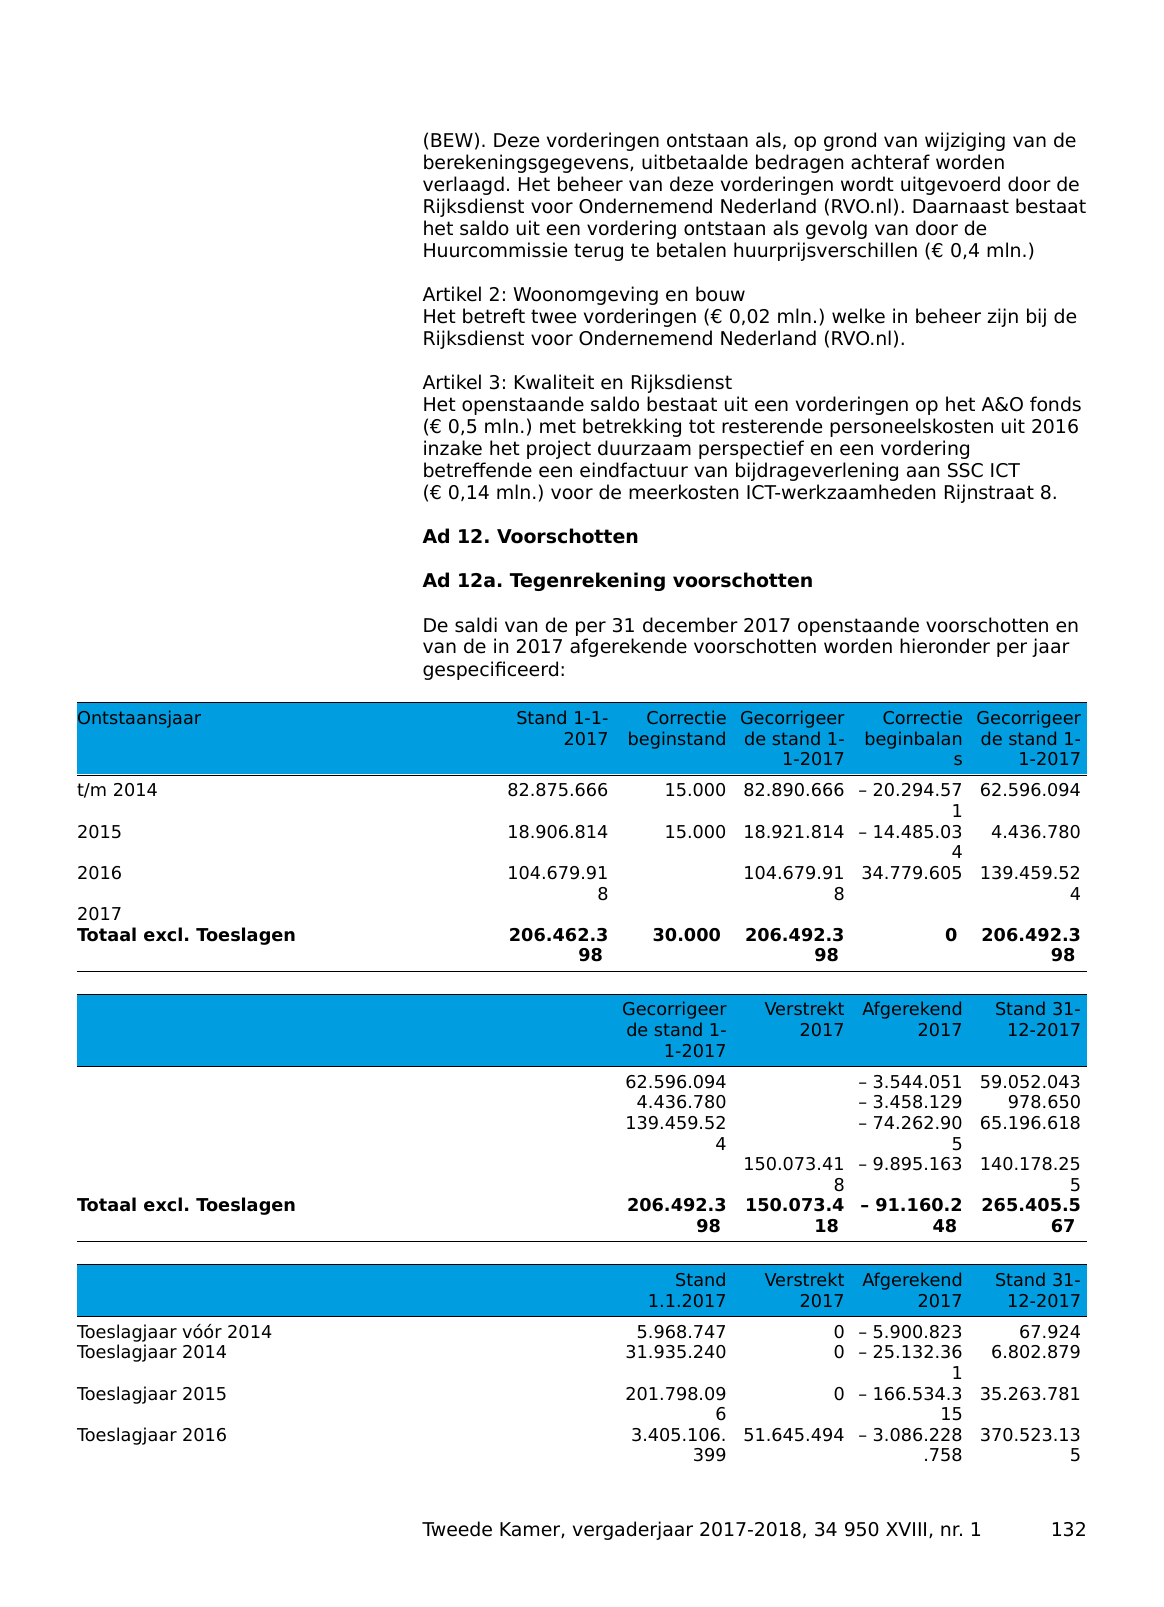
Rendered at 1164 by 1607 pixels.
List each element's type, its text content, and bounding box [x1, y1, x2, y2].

table_header Correctie beginbalans [850, 703, 968, 774]
table_cell 0 [732, 1342, 850, 1383]
table_cell 15.000 [614, 822, 732, 863]
table_cell 2015 [77, 822, 496, 863]
table_cell 265.405.567 [969, 1195, 1087, 1241]
table_cell – 74.262.905 [850, 1113, 968, 1154]
text Het openstaande saldo bestaat uit een vorderingen op het A&O fonds (€ 0,5 mln.) met betrekking tot resterende personeelskosten uit 2016 inzake het project duurzaam perspectief en een vordering betreffende een eindfactuur van bijdrageverlening aan SSC ICT (€ 0,14 mln.) voor de meerkosten ICT-werkzaamheden Rijnstraat 8. [422, 394, 1087, 504]
table_cell [77, 1092, 614, 1113]
table_cell 0 [732, 1384, 850, 1425]
table_cell – 3.544.051 [850, 1067, 968, 1092]
table_header Afgerekend 2017 [850, 995, 968, 1066]
table_cell 0 [732, 1317, 850, 1342]
table_header Ontstaansjaar [77, 703, 496, 774]
table_header [77, 995, 614, 1066]
table_cell – 20.294.571 [850, 776, 968, 822]
table_header Afgerekend 2017 [850, 1265, 968, 1316]
table_cell 65.196.618 [969, 1113, 1087, 1154]
table_cell 5.968.747 [614, 1317, 732, 1342]
text De saldi van de per 31 december 2017 openstaande voorschotten en van de in 2017 afgerekende voorschotten worden hieronder per jaar gespecificeerd: [422, 614, 1087, 680]
table_header [77, 1265, 614, 1316]
table_cell 4.436.780 [969, 822, 1087, 863]
table_cell 978.650 [969, 1092, 1087, 1113]
table_cell 0 [850, 925, 968, 971]
table_cell Toeslagjaar 2016 [77, 1425, 614, 1466]
table_cell – 5.900.823 [850, 1317, 968, 1342]
table_cell [850, 904, 968, 925]
table_cell 3.405.106.399 [614, 1425, 732, 1466]
table_cell 18.906.814 [496, 822, 614, 863]
table_header Gecorrigeerde stand 1-1-2017 [614, 995, 732, 1066]
table_cell 15.000 [614, 776, 732, 822]
table_cell [614, 863, 732, 904]
table_cell [496, 904, 614, 925]
table_cell 82.890.666 [732, 776, 850, 822]
table_cell 59.052.043 [969, 1067, 1087, 1092]
table_cell 62.596.094 [614, 1067, 732, 1092]
table_cell 67.924 [969, 1317, 1087, 1342]
table_cell Toeslagjaar 2014 [77, 1342, 614, 1383]
table_cell 206.462.398 [496, 925, 614, 971]
table_cell 150.073.418 [732, 1154, 850, 1195]
table_cell 35.263.781 [969, 1384, 1087, 1425]
table_cell Totaal excl. Toeslagen [77, 1195, 614, 1241]
table_cell 370.523.135 [969, 1425, 1087, 1466]
table_cell 30.000 [614, 925, 732, 971]
table_cell Toeslagjaar vóór 2014 [77, 1317, 614, 1342]
table_cell Totaal excl. Toeslagen [77, 925, 496, 971]
table_cell [614, 1154, 732, 1195]
table_cell 62.596.094 [969, 776, 1087, 822]
table_header Stand 1-1-2017 [496, 703, 614, 774]
table_cell 34.779.605 [850, 863, 968, 904]
table_cell [732, 1092, 850, 1113]
text Het betreft twee vorderingen (€ 0,02 mln.) welke in beheer zijn bij de Rijksdienst voor Ondernemend Nederland (RVO.nl). [422, 306, 1087, 350]
table_cell – 14.485.034 [850, 822, 968, 863]
table_header Stand 31-12-2017 [969, 1265, 1087, 1316]
table_cell [77, 1067, 614, 1092]
table_cell – 25.132.361 [850, 1342, 968, 1383]
table_header Gecorrigeerde stand 1-1-2017 [732, 703, 850, 774]
table_cell 206.492.398 [732, 925, 850, 971]
table_cell t/m 2014 [77, 776, 496, 822]
table_cell [732, 904, 850, 925]
table_cell 206.492.398 [614, 1195, 732, 1241]
table_cell 139.459.524 [614, 1113, 732, 1154]
table_cell 31.935.240 [614, 1342, 732, 1383]
table_cell 2017 [77, 904, 496, 925]
table_cell – 166.534.315 [850, 1384, 968, 1425]
table_cell 206.492.398 [969, 925, 1087, 971]
table_header Verstrekt 2017 [732, 1265, 850, 1316]
text (BEW). Deze vorderingen ontstaan als, op grond van wijziging van de berekeningsgegevens, uitbetaalde bedragen achteraf worden verlaagd. Het beheer van deze vorderingen wordt uitgevoerd door de Rijksdienst voor Ondernemend Nederland (RVO.nl). Daarnaast bestaat het saldo uit een vordering ontstaan als gevolg van door de Huurcommissie terug te betalen huurprijsverschillen (€ 0,4 mln.) [422, 130, 1087, 262]
table_cell 82.875.666 [496, 776, 614, 822]
text Artikel 3: Kwaliteit en Rijksdienst [422, 372, 1087, 394]
table_cell 150.073.418 [732, 1195, 850, 1241]
table_cell 4.436.780 [614, 1092, 732, 1113]
table_cell 104.679.918 [496, 863, 614, 904]
text Artikel 2: Woonomgeving en bouw [422, 284, 1087, 306]
table_cell – 3.086.228.758 [850, 1425, 968, 1466]
table_cell 140.178.255 [969, 1154, 1087, 1195]
table_cell 6.802.879 [969, 1342, 1087, 1383]
table_cell – 9.895.163 [850, 1154, 968, 1195]
table_cell – 3.458.129 [850, 1092, 968, 1113]
table_header Stand 1.1.2017 [614, 1265, 732, 1316]
table_cell 139.459.524 [969, 863, 1087, 904]
table_header Correctie beginstand [614, 703, 732, 774]
subtitle Ad 12a. Tegenrekening voorschotten [422, 570, 1087, 592]
table_cell [77, 1113, 614, 1154]
table_header Stand 31-12-2017 [969, 995, 1087, 1066]
table_cell [732, 1113, 850, 1154]
table_cell 2016 [77, 863, 496, 904]
table_cell 18.921.814 [732, 822, 850, 863]
table_cell [969, 904, 1087, 925]
table_header Verstrekt 2017 [732, 995, 850, 1066]
table_cell Toeslagjaar 2015 [77, 1384, 614, 1425]
table_cell 104.679.918 [732, 863, 850, 904]
table_cell [77, 1154, 614, 1195]
table_cell – 91.160.248 [850, 1195, 968, 1241]
subtitle Ad 12. Voorschotten [422, 526, 1087, 548]
table_cell 51.645.494 [732, 1425, 850, 1466]
table_header Gecorrigeerde stand 1-1-2017 [969, 703, 1087, 774]
table_cell [732, 1067, 850, 1092]
table_cell [614, 904, 732, 925]
table_cell 201.798.096 [614, 1384, 732, 1425]
